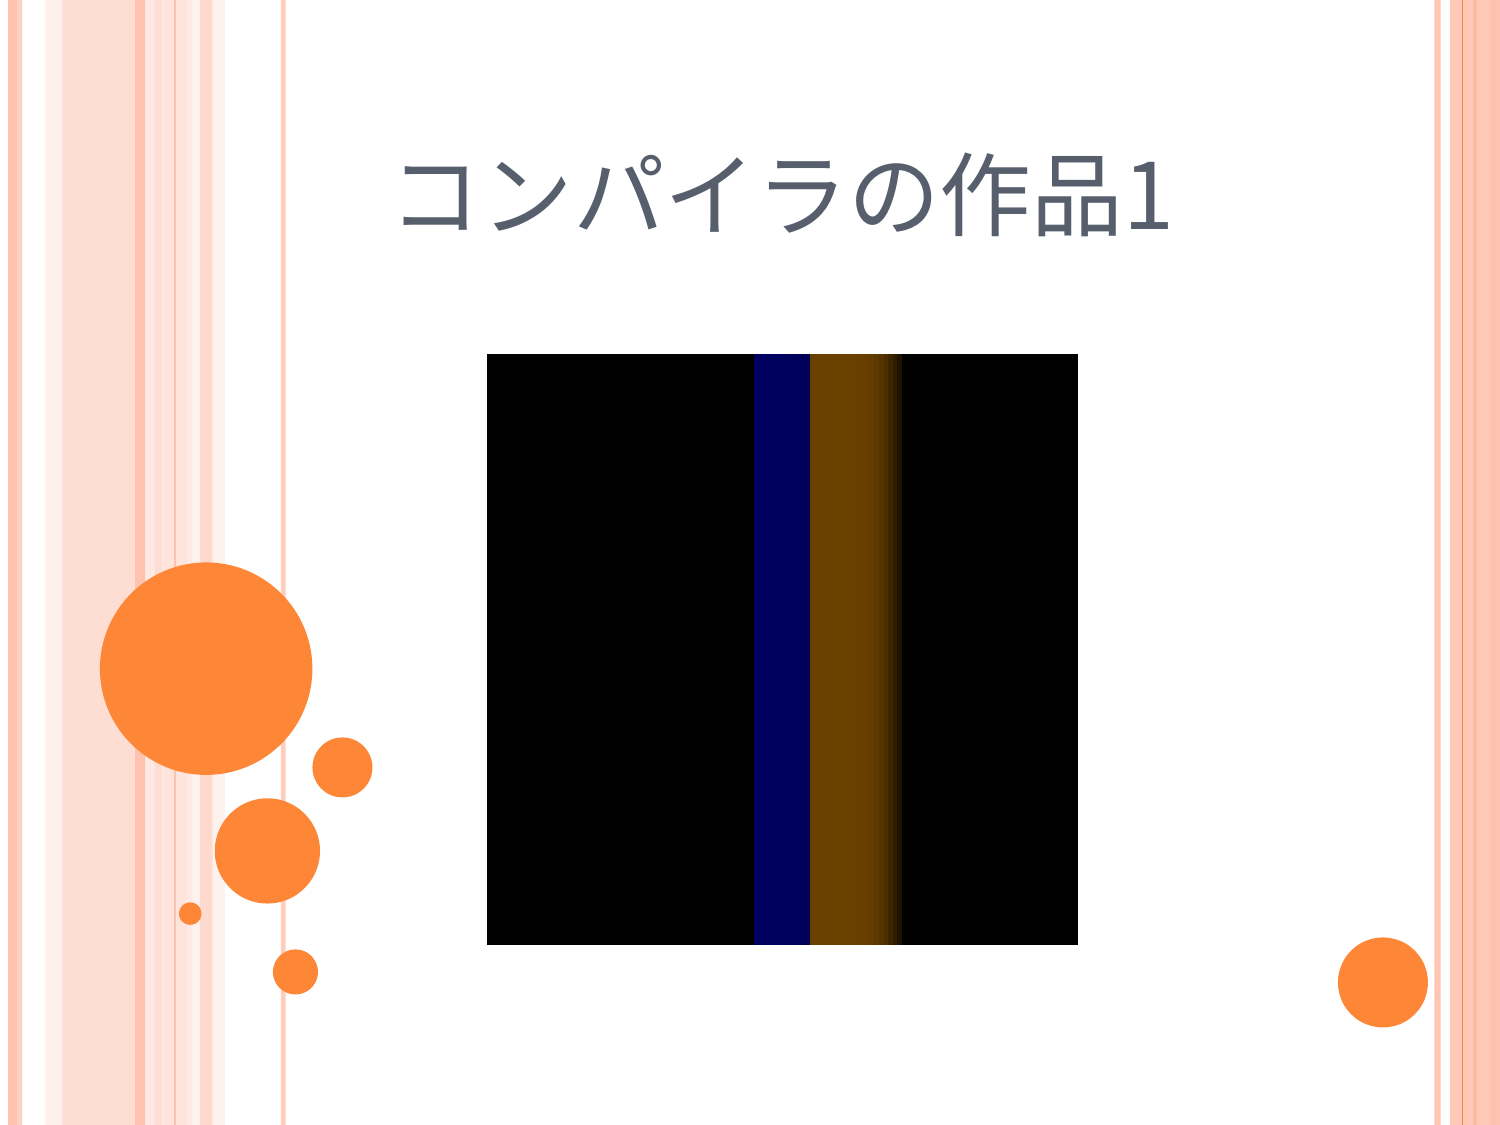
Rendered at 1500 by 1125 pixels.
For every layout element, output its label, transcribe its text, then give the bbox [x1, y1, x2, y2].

picture [487, 354, 1078, 945]
title コンパイラの作品1 [375, 90, 1388, 296]
